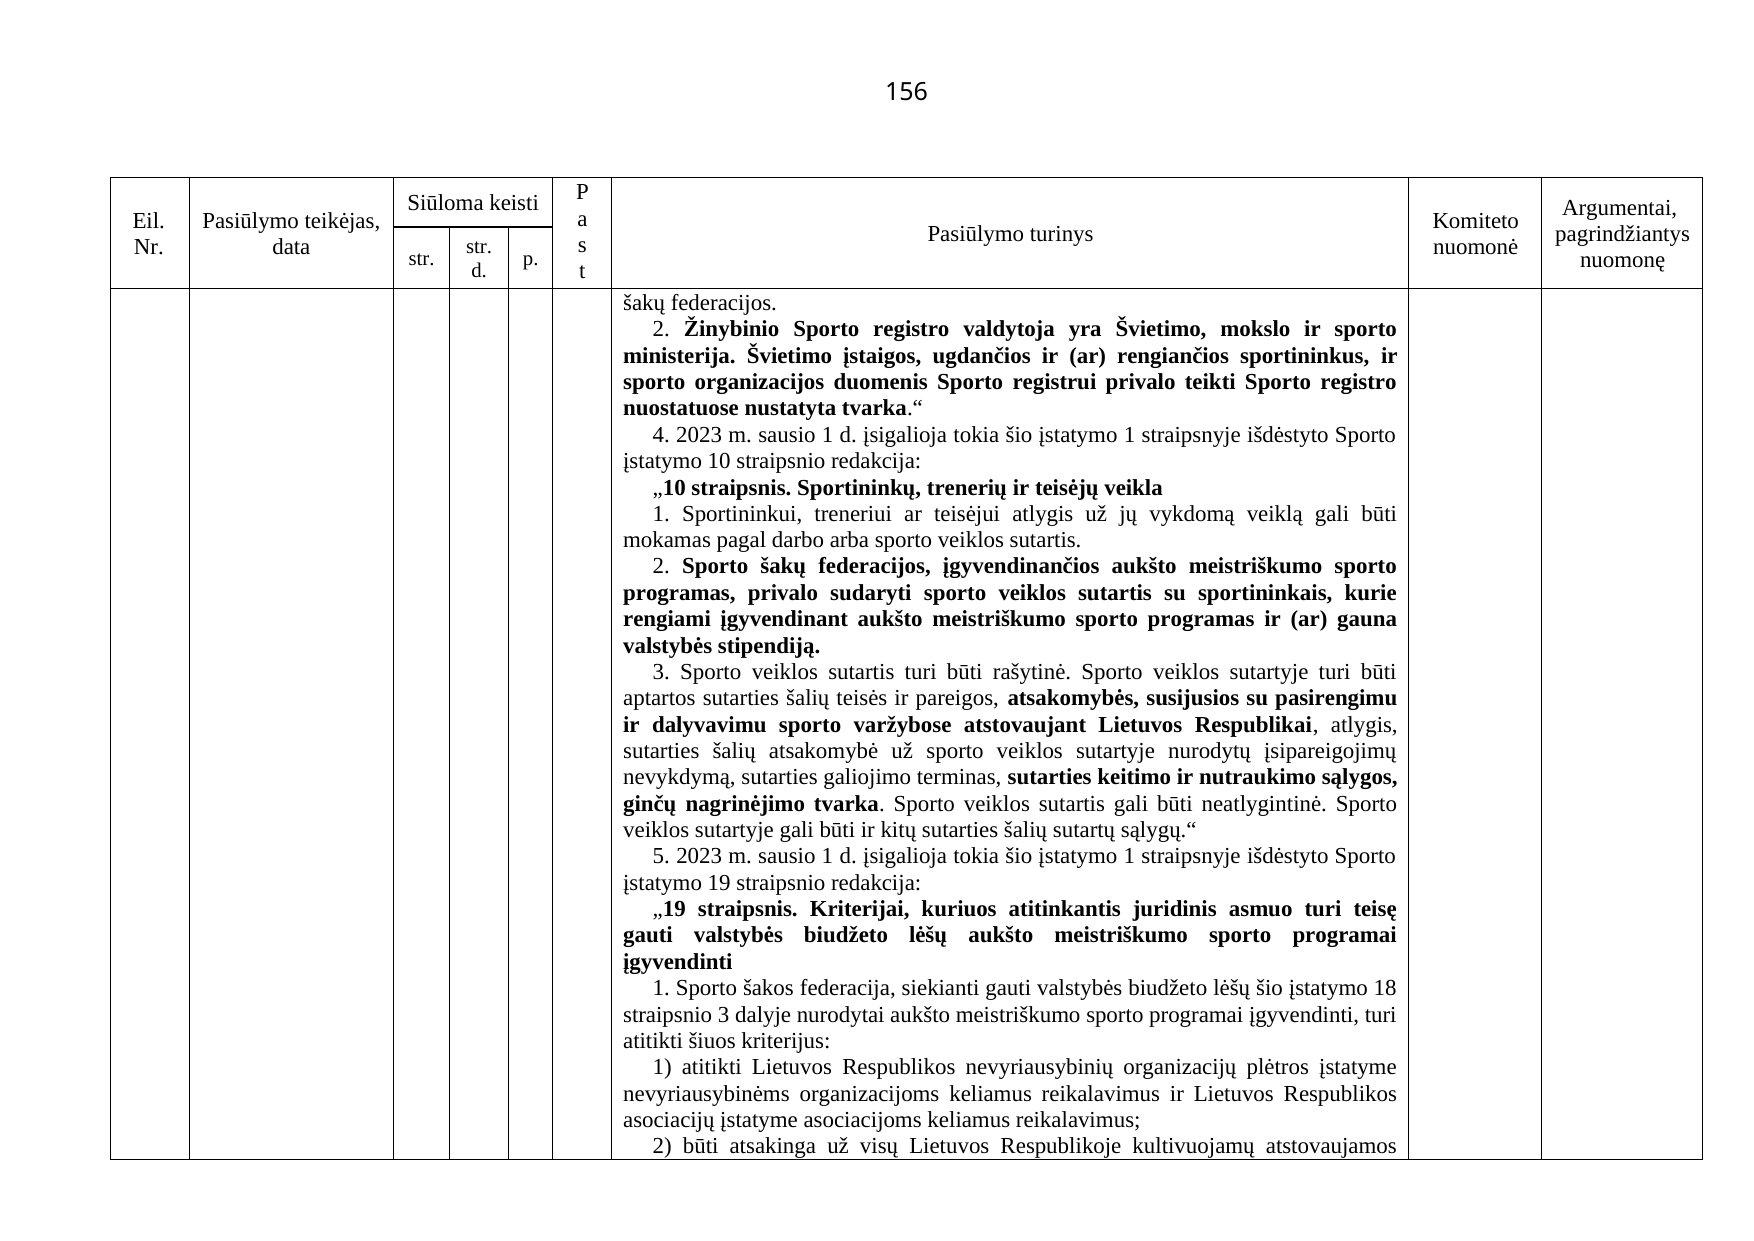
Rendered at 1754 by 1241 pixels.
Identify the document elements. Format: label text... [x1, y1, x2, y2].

table_cell [509, 289, 552, 1159]
table_header Pastabos [553, 178, 611, 288]
table_header Argumentai, pagrindžiantys nuomonę [1542, 178, 1702, 288]
table_cell [553, 289, 611, 1159]
table_cell [450, 289, 508, 1159]
table_cell str. d. [450, 228, 508, 288]
table_header Siūloma keisti [394, 178, 552, 226]
table_header Eil. Nr. [111, 178, 189, 288]
table_header Komiteto nuomonė [1409, 178, 1541, 288]
table_cell šakų federacijos. 2. Žinybinio Sporto registro valdytoja yra Švietimo, mokslo ir sporto ministerija. Švietimo įstaigos, ugdančios ir (ar) rengiančios sportininkus, ir sporto organizacijos duomenis Sporto registrui privalo teikti Sporto registro nuostatuose nustatyta tvarka.“ 4. 2023 m. sausio 1 d. įsigalioja tokia šio įstatymo 1 straipsnyje išdėstyto Sporto įstatymo 10 straipsnio redakcija: „10 straipsnis. Sportininkų, trenerių ir teisėjų veikla 1. Sportininkui, treneriui ar teisėjui atlygis už jų vykdomą veiklą gali būti mokamas pagal darbo arba sporto veiklos sutartis. 2. Sporto šakų federacijos, įgyvendinančios aukšto meistriškumo sporto programas, privalo sudaryti sporto veiklos sutartis su sportininkais, kurie rengiami įgyvendinant aukšto meistriškumo sporto programas ir (ar) gauna valstybės stipendiją. 3. Sporto veiklos sutartis turi būti rašytinė. Sporto veiklos sutartyje turi būti aptartos sutarties šalių teisės ir pareigos, atsakomybės, susijusios su pasirengimu ir dalyvavimu sporto varžybose atstovaujant Lietuvos Respublikai, atlygis, sutarties šalių atsakomybė už sporto veiklos sutartyje nurodytų įsipareigojimų nevykdymą, sutarties galiojimo terminas, sutarties keitimo ir nutraukimo sąlygos, ginčų nagrinėjimo tvarka. Sporto veiklos sutartis gali būti neatlygintinė. Sporto veiklos sutartyje gali būti ir kitų sutarties šalių sutartų sąlygų.“ 5. 2023 m. sausio 1 d. įsigalioja tokia šio įstatymo 1 straipsnyje išdėstyto Sporto įstatymo 19 straipsnio redakcija: „19 straipsnis. Kriterijai, kuriuos atitinkantis juridinis asmuo turi teisę gauti valstybės biudžeto lėšų aukšto meistriškumo sporto programai įgyvendinti 1. Sporto šakos federacija, siekianti gauti valstybės biudžeto lėšų šio įstatymo 18 straipsnio 3 dalyje nurodytai aukšto meistriškumo sporto programai įgyvendinti, turi atitikti šiuos kriterijus: 1) atitikti Lietuvos Respublikos nevyriausybinių organizacijų plėtros įstatyme nevyriausybinėms organizacijoms keliamus reikalavimus ir Lietuvos Respublikos asociacijų įstatyme asociacijoms keliamus reikalavimus; 2) būti atsakinga už visų Lietuvos Respublikoje kultivuojamų atstovaujamos [612, 289, 1408, 1159]
table_cell [1542, 289, 1702, 1159]
table_header Pasiūlymo turinys [612, 178, 1408, 288]
table_cell p. [509, 228, 552, 288]
table_header Pasiūlymo teikėjas, data [190, 178, 393, 288]
table_cell str. [394, 228, 449, 288]
table_cell [111, 289, 189, 1159]
table_cell [394, 289, 449, 1159]
table_cell [1409, 289, 1541, 1159]
table_cell [190, 289, 393, 1159]
